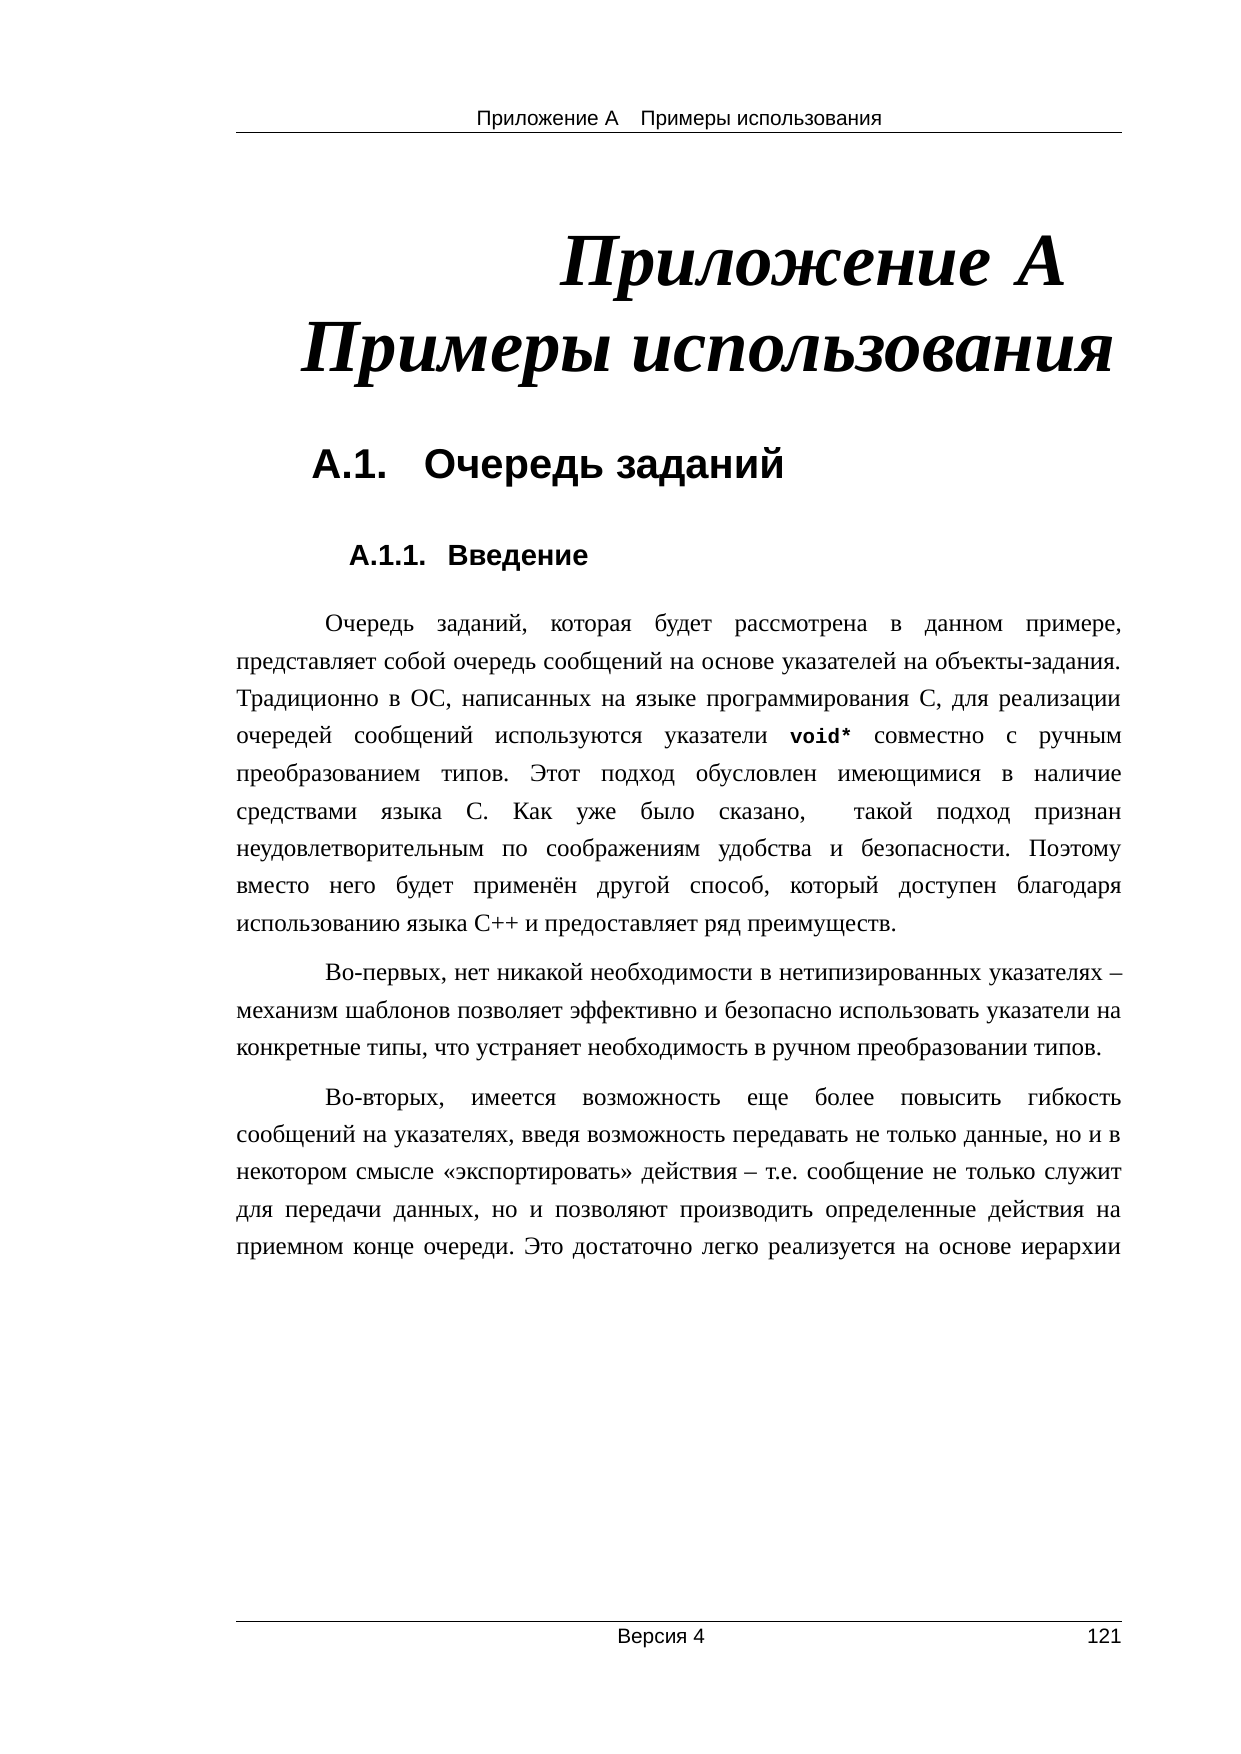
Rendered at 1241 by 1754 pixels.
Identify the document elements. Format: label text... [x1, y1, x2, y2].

text Во-вторых, имеется возможность еще более повысить гибкость сообщений на указателях, введя возможность передавать не только данные, но и в некотором смысле «экспортировать» действия – т.е. сообщение не только служит для передачи данных, но и позволяют производить определенные действия на приемном конце очереди. Это достаточно легко реализуется на основе иерархии [236, 1082, 1122, 1297]
subtitle Очередь заданий [311, 439, 1122, 487]
text Очередь заданий, которая будет рассмотрена в данном примере, представляет собой очередь сообщений на основе указателей на объекты-задания. Традиционно в ОС, написанных на языке программирования С, для реализации очередей сообщений используются указатели void* совместно с ручным преобразованием типов. Этот подход обусловлен имеющимися в наличие средствами языка С. Как уже было сказано, такой подход признан неудовлетворительным по соображениям удобства и безопасности. Поэтому вместо него будет применён другой способ, который доступен благодаря использованию языка С++ и предоставляет ряд преимуществ. [236, 608, 1122, 936]
subtitle Введение [349, 537, 1122, 571]
text Во-первых, нет никакой необходимости в нетипизированных указателях – механизм шаблонов позволяет эффективно и безопасно использовать указатели на конкретные типы, что устраняет необходимость в ручном преобразовании типов. [236, 957, 1122, 1061]
subtitle ​ Примеры использования [236, 215, 1122, 390]
